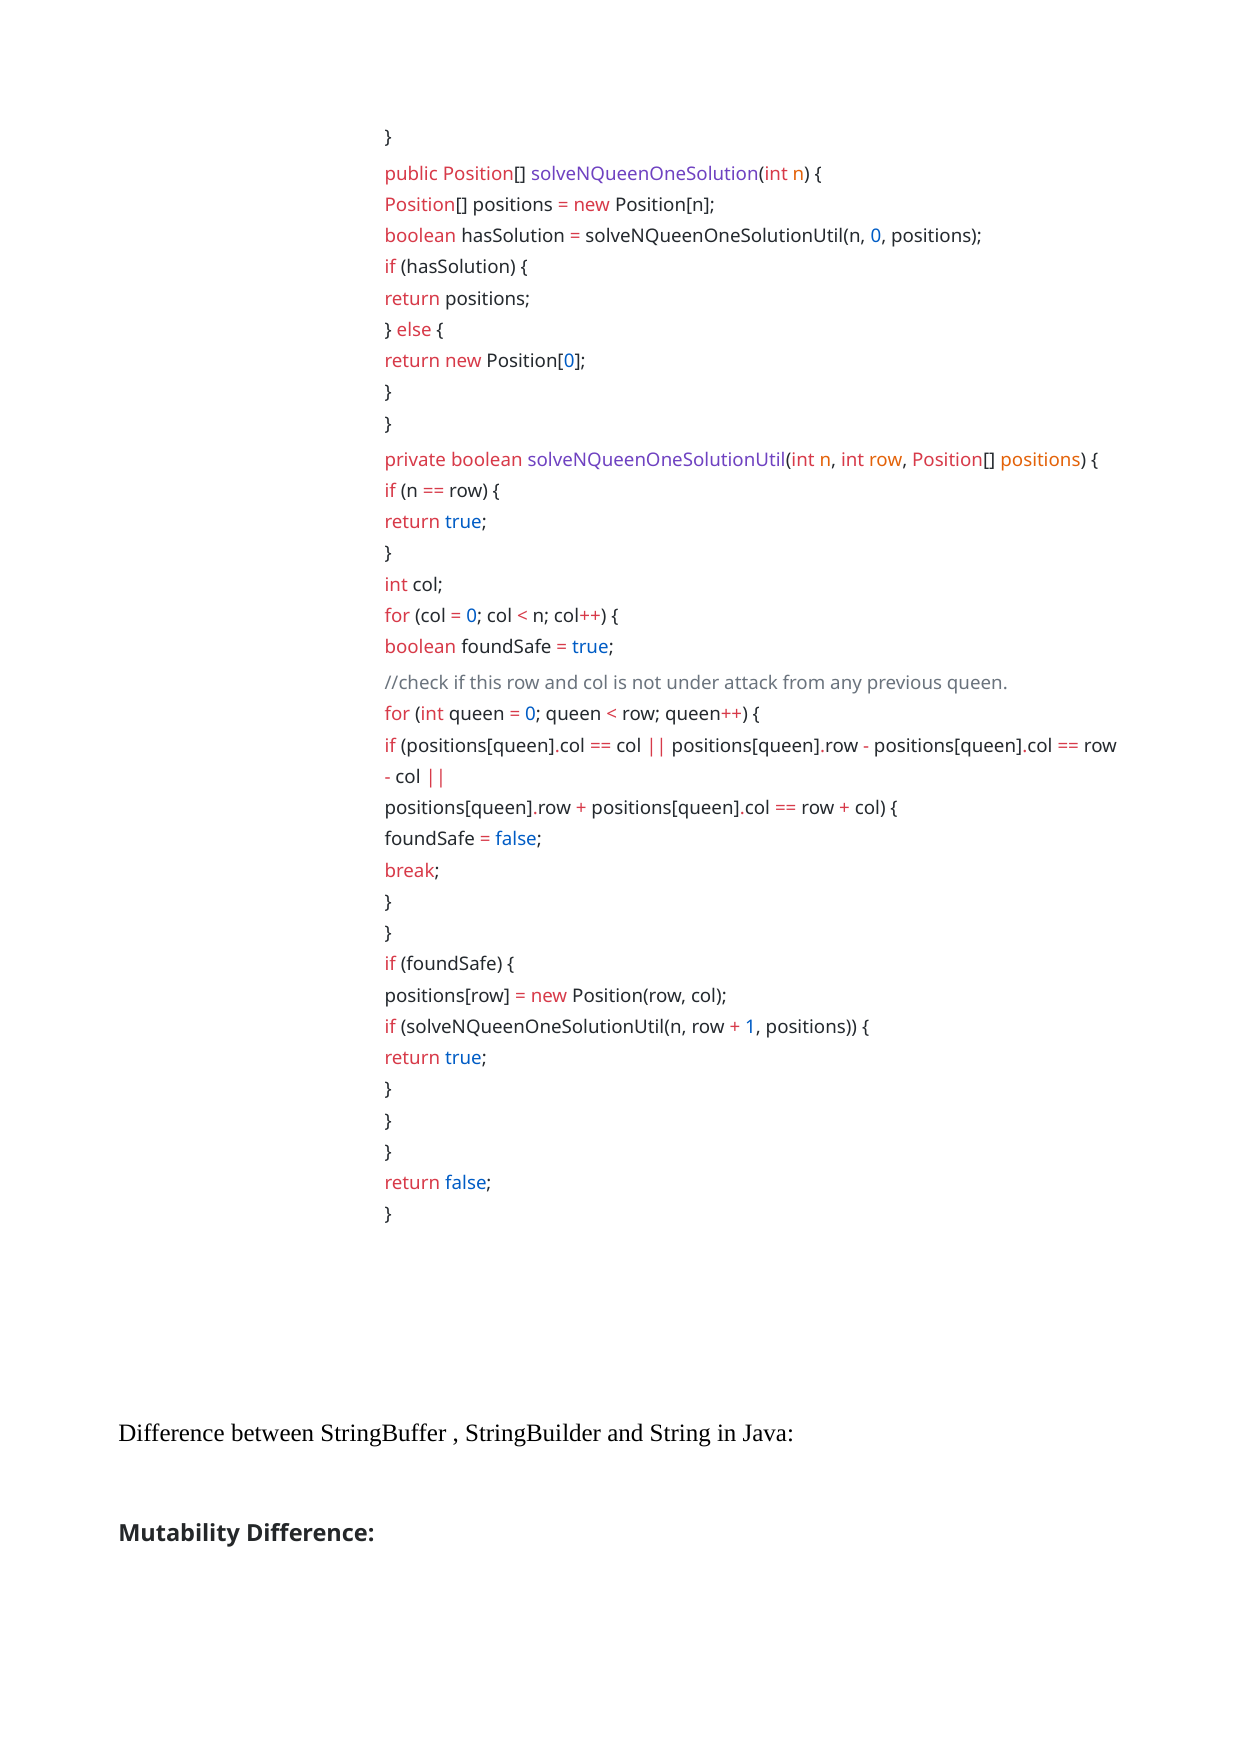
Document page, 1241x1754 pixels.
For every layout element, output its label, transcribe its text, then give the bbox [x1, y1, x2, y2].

table_cell [118, 217, 384, 248]
table_cell if (foundSafe) { [384, 945, 1122, 976]
table_cell [118, 404, 384, 435]
table_cell [118, 118, 384, 149]
table_cell [118, 185, 384, 217]
table_cell } [384, 534, 1122, 565]
table_cell [118, 1101, 384, 1132]
table_cell foundSafe = false; [384, 820, 1122, 851]
table_cell } [384, 1101, 1122, 1132]
table_cell } [384, 1195, 1122, 1226]
table_cell [118, 503, 384, 534]
table_cell [118, 976, 384, 1007]
table_cell [118, 1164, 384, 1195]
table_cell } else { [384, 310, 1122, 342]
table_cell [118, 534, 384, 565]
table_cell for (col = 0; col < n; col++) { [384, 596, 1122, 628]
table_cell if (solveNQueenOneSolutionUtil(n, row + 1, positions)) { [384, 1008, 1122, 1039]
table_cell } [384, 883, 1122, 914]
table_cell } [384, 373, 1122, 404]
table_cell [118, 726, 384, 789]
text Mutability Difference: [118, 1517, 1122, 1549]
table_cell private boolean solveNQueenOneSolutionUtil(int n, int row, Position[] positions) { [384, 440, 1122, 471]
table_cell [118, 373, 384, 404]
table_cell [118, 154, 384, 185]
table_cell [118, 248, 384, 279]
table_cell [118, 565, 384, 596]
table_cell [118, 789, 384, 820]
table_cell [118, 945, 384, 976]
table_cell [384, 435, 1122, 440]
table_cell } [384, 1070, 1122, 1101]
table_cell [118, 1039, 384, 1070]
table_cell boolean hasSolution = solveNQueenOneSolutionUtil(n, 0, positions); [384, 217, 1122, 248]
table_cell //check if this row and col is not under attack from any previous queen. [384, 664, 1122, 695]
table_cell [118, 279, 384, 310]
table_cell break; [384, 851, 1122, 882]
table_cell [118, 342, 384, 373]
table_cell return false; [384, 1164, 1122, 1195]
table_cell if (hasSolution) { [384, 248, 1122, 279]
table_cell [384, 149, 1122, 154]
text Difference between StringBuffer , StringBuilder and String in Java: [118, 1418, 1122, 1447]
table_cell } [384, 404, 1122, 435]
table_cell [384, 1226, 1122, 1237]
table_cell [118, 149, 384, 154]
table_cell [118, 1070, 384, 1101]
table_cell return true; [384, 503, 1122, 534]
table_cell [118, 851, 384, 882]
table_cell [118, 659, 384, 664]
table_cell [118, 1226, 384, 1237]
table_cell int col; [384, 565, 1122, 596]
table_cell [118, 628, 384, 659]
table_cell boolean foundSafe = true; [384, 628, 1122, 659]
table_cell return true; [384, 1039, 1122, 1070]
table_cell [118, 664, 384, 695]
table_cell [118, 883, 384, 914]
table_cell } [384, 914, 1122, 945]
table_cell [118, 440, 384, 471]
table_cell return new Position[0]; [384, 342, 1122, 373]
table_cell } [384, 118, 1122, 149]
table_cell Position[] positions = new Position[n]; [384, 185, 1122, 217]
table_cell [118, 1008, 384, 1039]
table_cell [118, 695, 384, 726]
table_cell public Position[] solveNQueenOneSolution(int n) { [384, 154, 1122, 185]
table_cell for (int queen = 0; queen < row; queen++) { [384, 695, 1122, 726]
table_cell [118, 820, 384, 851]
table_cell return positions; [384, 279, 1122, 310]
table_cell [118, 1195, 384, 1226]
table_cell [118, 914, 384, 945]
table_cell [118, 471, 384, 503]
table_cell [118, 310, 384, 342]
table_cell if (n == row) { [384, 471, 1122, 503]
table_cell } [384, 1133, 1122, 1164]
table_cell [118, 435, 384, 440]
table_cell if (positions[queen].col == col || positions[queen].row - positions[queen].col == row - col || [384, 726, 1122, 789]
table_cell positions[row] = new Position(row, col); [384, 976, 1122, 1007]
table_cell [118, 1133, 384, 1164]
table_cell [384, 659, 1122, 664]
table_cell positions[queen].row + positions[queen].col == row + col) { [384, 789, 1122, 820]
table_cell [118, 596, 384, 628]
